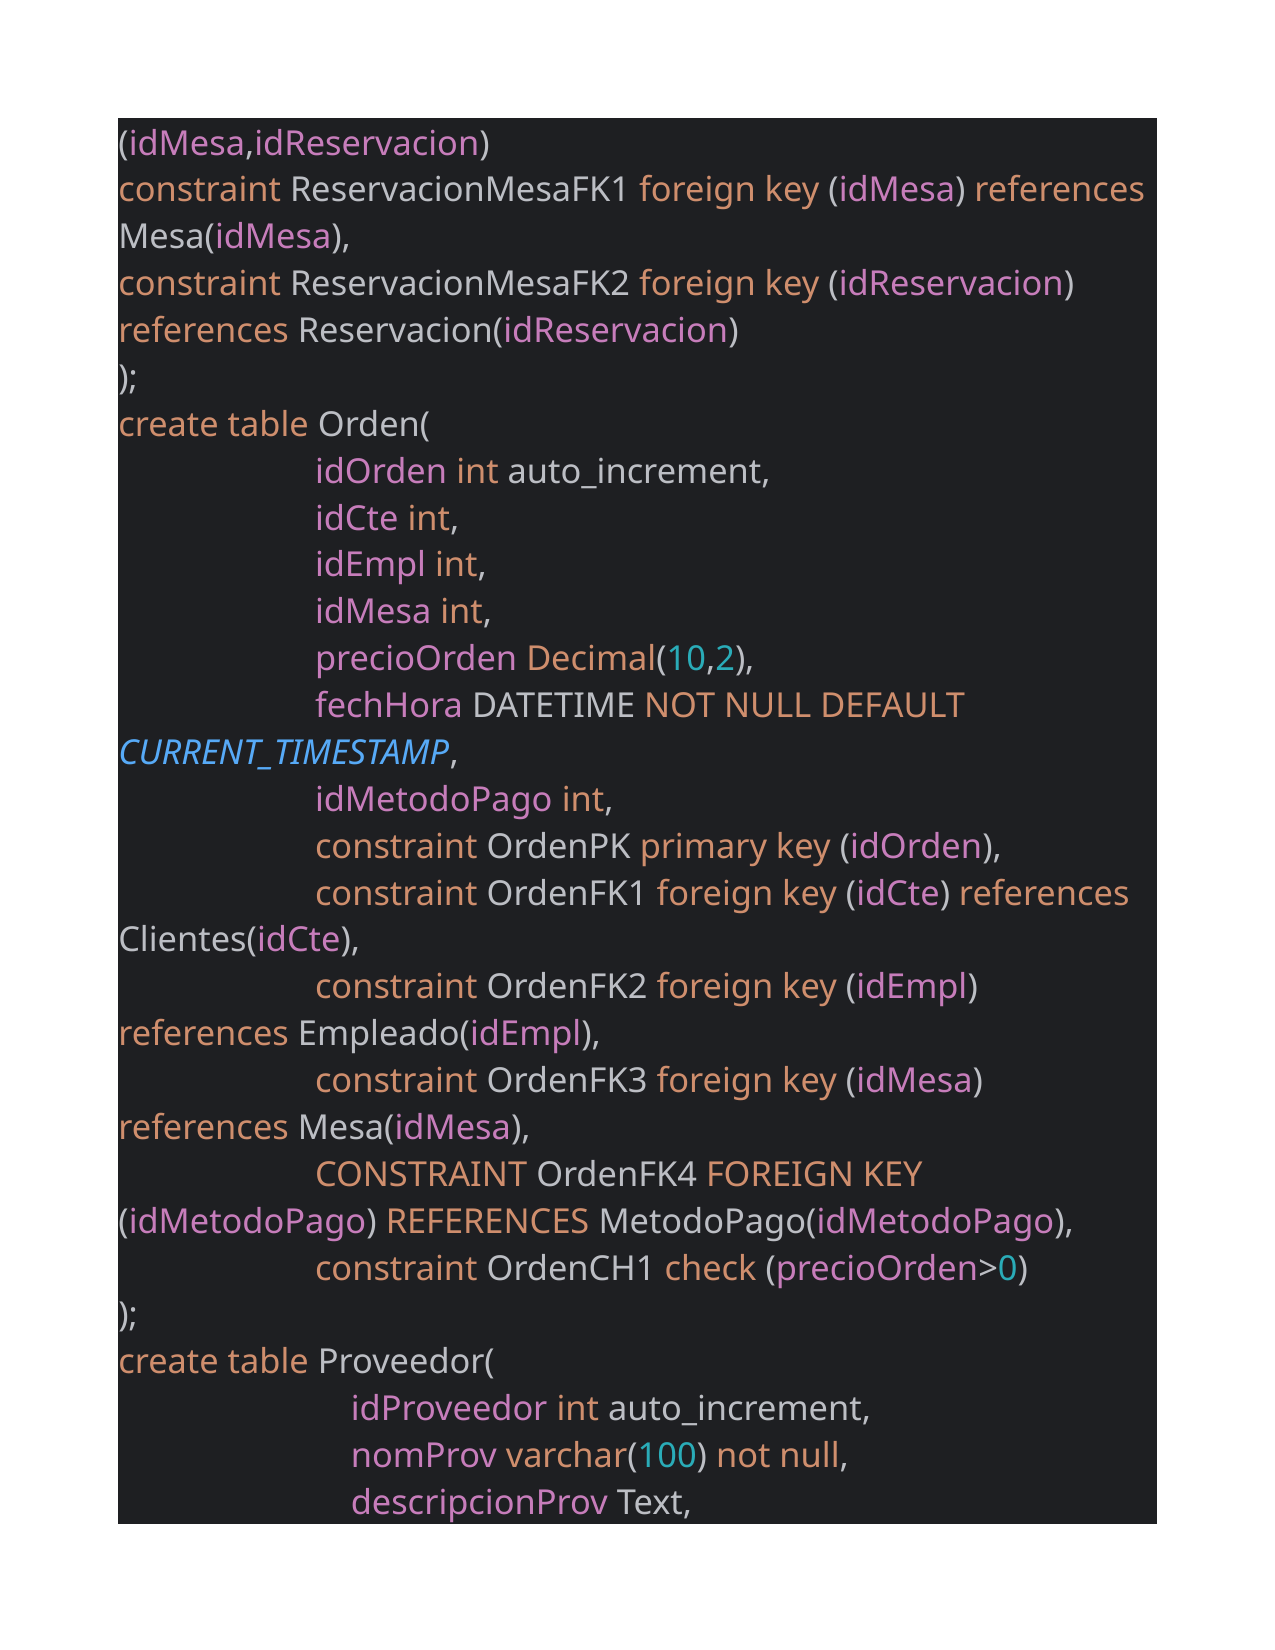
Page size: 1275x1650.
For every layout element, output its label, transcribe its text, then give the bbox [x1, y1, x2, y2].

text (idMesa,idReservacion) constraint ReservacionMesaFK1 foreign key (idMesa) references Mesa(idMesa), constraint ReservacionMesaFK2 foreign key (idReservacion) references Reservacion(idReservacion) ); create table Orden( idOrden int auto_increment, idCte int, idEmpl int, idMesa int, precioOrden Decimal(10,2), fechHora DATETIME NOT NULL DEFAULT CURRENT_TIMESTAMP, idMetodoPago int, constraint OrdenPK primary key (idOrden), constraint OrdenFK1 foreign key (idCte) references Clientes(idCte), constraint OrdenFK2 foreign key (idEmpl) references Empleado(idEmpl), constraint OrdenFK3 foreign key (idMesa) references Mesa(idMesa), CONSTRAINT OrdenFK4 FOREIGN KEY (idMetodoPago) REFERENCES MetodoPago(idMetodoPago), constraint OrdenCH1 check (precioOrden>0) ); create table Proveedor( idProveedor int auto_increment, nomProv varchar(100) not null, descripcionProv Text, [118, 118, 1157, 1524]
